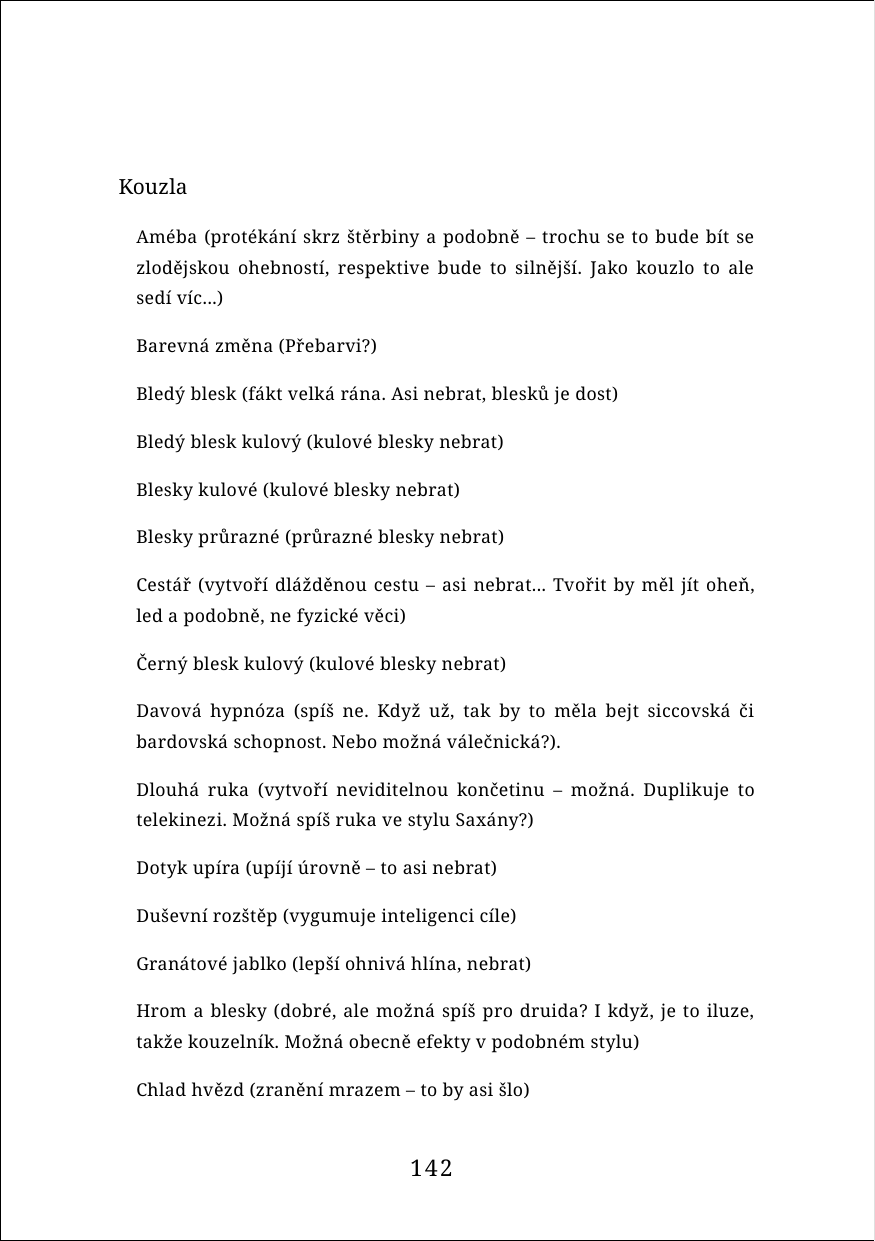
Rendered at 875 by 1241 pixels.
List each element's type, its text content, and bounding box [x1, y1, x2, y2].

text Granátové jablko (lepší ohnivá hlína, nebrat) [136, 951, 756, 975]
text Černý blesk kulový (kulové blesky nebrat) [136, 651, 756, 675]
text Chlad hvězd (zranění mrazem – to by asi šlo) [136, 1077, 756, 1101]
text Kouzla [118, 172, 756, 200]
text Davová hypnóza (spíš ne. Když už, tak by to měla bejt siccovská či bardovská schopnost. Nebo možná válečnická?). [136, 699, 756, 753]
text Blesky kulové (kulové blesky nebrat) [136, 477, 756, 501]
text Dlouhá ruka (vytvoří neviditelnou končetinu – možná. Duplikuje to telekinezi. Možná spíš ruka ve stylu Saxány?) [136, 777, 756, 831]
text Cestář (vytvoří dlážděnou cestu – asi nebrat... Tvořit by měl jít oheň, led a podobně, ne fyzické věci) [136, 573, 756, 627]
text Barevná změna (Přebarvi?) [136, 333, 756, 357]
text Hrom a blesky (dobré, ale možná spíš pro druida? I když, je to iluze, takže kouzelník. Možná obecně efekty v podobném stylu) [136, 999, 756, 1053]
text Bledý blesk kulový (kulové blesky nebrat) [136, 429, 756, 453]
text Duševní rozštěp (vygumuje inteligenci cíle) [136, 903, 756, 927]
text Blesky průrazné (průrazné blesky nebrat) [136, 525, 756, 549]
text Améba (protékání skrz štěrbiny a podobně – trochu se to bude bít se zlodějskou ohebností, respektive bude to silnější. Jako kouzlo to ale sedí víc...) [136, 225, 756, 309]
text Bledý blesk (fákt velká rána. Asi nebrat, blesků je dost) [136, 381, 756, 405]
text Dotyk upíra (upíjí úrovně – to asi nebrat) [136, 855, 756, 879]
